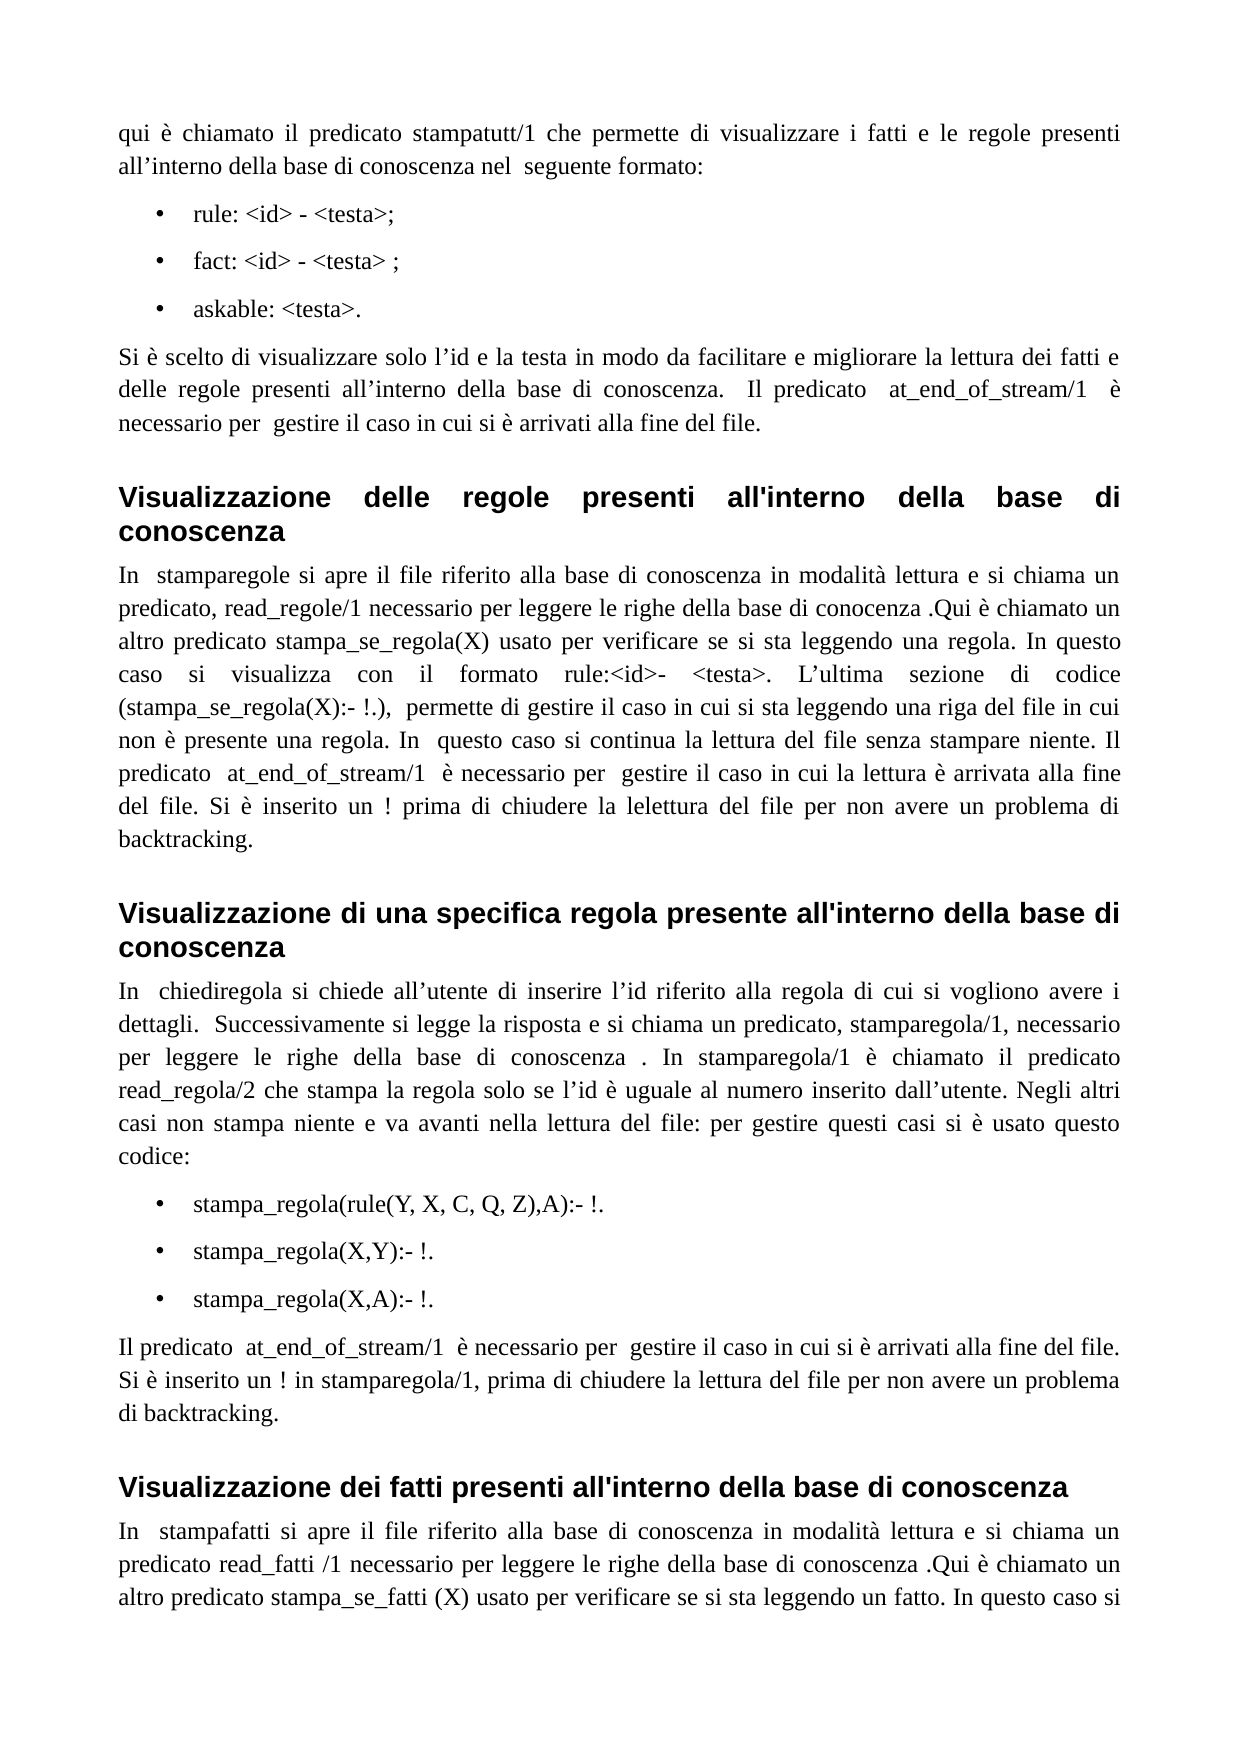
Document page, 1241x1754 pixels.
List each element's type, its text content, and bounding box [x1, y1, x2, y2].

text Si è scelto di visualizzare solo l’id e la testa in modo da facilitare e migliorare la lettura dei fatti e delle regole presenti all’interno della base di conoscenza. Il predicato at_end_of_stream/1 è necessario per gestire il caso in cui si è arrivati alla fine del file. [118, 342, 1122, 436]
text Il predicato at_end_of_stream/1 è necessario per gestire il caso in cui si è arrivati alla fine del file. Si è inserito un ! in stamparegola/1, prima di chiudere la lettura del file per non avere un problema di backtracking. [118, 1332, 1122, 1426]
list stampa_regola(rule(Y, X, C, Q, Z),A):- !. [156, 1189, 1122, 1218]
text In stamparegole si apre il file riferito alla base di conoscenza in modalità lettura e si chiama un predicato, read_regole/1 necessario per leggere le righe della base di conocenza .Qui è chiamato un altro predicato stampa_se_regola(X) usato per verificare se si sta leggendo una regola. In questo caso si visualizza con il formato rule:<id>- <testa>. L’ultima sezione di codice (stampa_se_regola(X):- !.), permette di gestire il caso in cui si sta leggendo una riga del file in cui non è presente una regola. In questo caso si continua la lettura del file senza stampare niente. Il predicato at_end_of_stream/1 è necessario per gestire il caso in cui la lettura è arrivata alla fine del file. Si è inserito un ! prima di chiudere la lelettura del file per non avere un problema di backtracking. [118, 560, 1122, 853]
list fact: <id> - <testa> ; [156, 246, 1122, 275]
text qui è chiamato il predicato stampatutt/1 che permette di visualizzare i fatti e le regole presenti all’interno della base di conoscenza nel seguente formato: [118, 118, 1122, 180]
text In chiediregola si chiede all’utente di inserire l’id riferito alla regola di cui si vogliono avere i dettagli. Successivamente si legge la risposta e si chiama un predicato, stamparegola/1, necessario per leggere le righe della base di conoscenza . In stamparegola/1 è chiamato il predicato read_regola/2 che stampa la regola solo se l’id è uguale al numero inserito dall’utente. Negli altri casi non stampa niente e va avanti nella lettura del file: per gestire questi casi si è usato questo codice: [118, 976, 1122, 1170]
subtitle Visualizzazione delle regole presenti all'interno della base di conoscenza [118, 480, 1122, 547]
text In stampafatti si apre il file riferito alla base di conoscenza in modalità lettura e si chiama un predicato read_fatti /1 necessario per leggere le righe della base di conoscenza .Qui è chiamato un altro predicato stampa_se_fatti (X) usato per verificare se si sta leggendo un fatto. In questo caso si [118, 1516, 1122, 1611]
subtitle Visualizzazione di una specifica regola presente all'interno della base di conoscenza [118, 897, 1122, 964]
subtitle Visualizzazione dei fatti presenti all'interno della base di conoscenza [118, 1470, 1122, 1504]
list stampa_regola(X,A):- !. [156, 1284, 1122, 1313]
list rule: <id> - <testa>; [156, 199, 1122, 227]
list askable: <testa>. [156, 294, 1122, 323]
list stampa_regola(X,Y):- !. [156, 1236, 1122, 1265]
